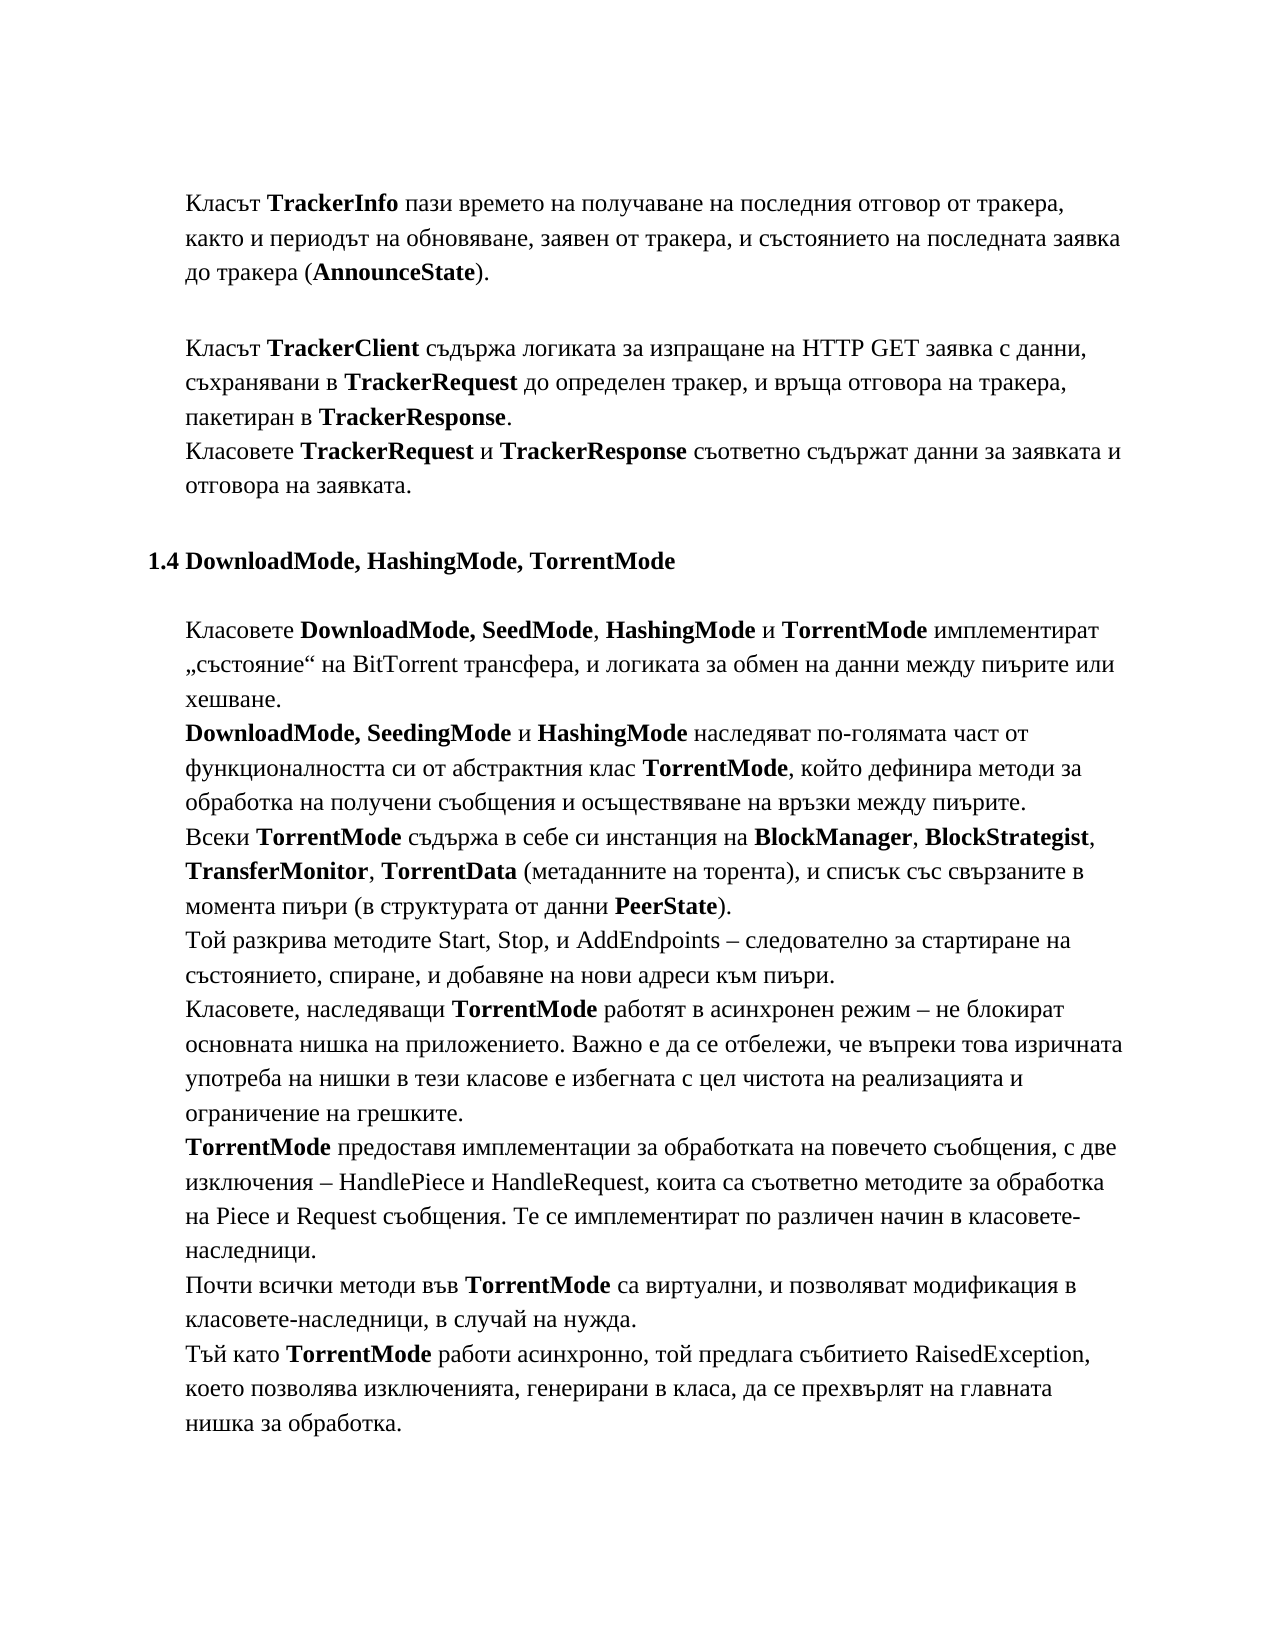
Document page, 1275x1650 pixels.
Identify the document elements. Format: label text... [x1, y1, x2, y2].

list Той разкрива методите Start, Stop, и AddEndpoints – следователно за стартиране на състоянието, спиране, и добавяне на нови адреси към пиъри. [185, 925, 1127, 988]
list DownloadMode, SeedingMode и HashingMode наследяват по-голямата част от функционалността си от абстрактния клас TorrentMode, който дефинира методи за обработка на получени съобщения и осъществяване на връзки между пиърите. [185, 718, 1127, 816]
list Класовете, наследяващи TorrentMode работят в асинхронен режим – не блокират основната нишка на приложението. Важно е да се отбележи, че въпреки това изричната употреба на нишки в тези класове е избегната с цел чистота на реализацията и ограничение на грешките. [185, 994, 1127, 1126]
list Класът TrackerInfo пази времето на получаване на последния отговор от тракера, както и периодът на обновяване, заявен от тракера, и състоянието на последната заявка до тракера (AnnounceState). [185, 188, 1127, 286]
list Класовете DownloadMode, SeedMode, HashingMode и TorrentMode имплементират „състояние“ на BitTorrent трансфера, и логиката за обмен на данни между пиърите или хешване. [185, 615, 1127, 713]
list Класът TrackerClient съдържа логиката за изпращане на HTTP GET заявка с данни, съхранявани в TrackerRequest до определен тракер, и връща отговора на тракера, пакетиран в TrackerResponse. [185, 333, 1127, 430]
list Класовете TrackerRequest и TrackerResponse съответно съдържат данни за заявката и отговора на заявката. [185, 436, 1127, 499]
list DownloadMode, HashingMode, TorrentMode [148, 546, 1127, 575]
list Всеки TorrentMode съдържа в себе си инстанция на BlockManager, BlockStrategist, TransferMonitor, TorrentData (метаданните на торента), и списък със свързаните в момента пиъри (в структурата от данни PeerState). [185, 822, 1127, 919]
list Почти всички методи във TorrentMode са виртуални, и позволяват модификация в класовете-наследници, в случай на нужда. [185, 1270, 1127, 1333]
list Тъй като TorrentMode работи асинхронно, той предлага събитието RaisedException, което позволява изключенията, генерирани в класа, да се прехвърлят на главната нишка за обработка. [185, 1339, 1127, 1437]
list TorrentMode предоставя имплементации за обработката на повечето съобщения, с две изключения – HandlePiece и HandleRequest, коита са съответно методите за обработка на Piece и Request съобщения. Те се имплементират по различен начин в класовете-наследници. [185, 1132, 1127, 1264]
